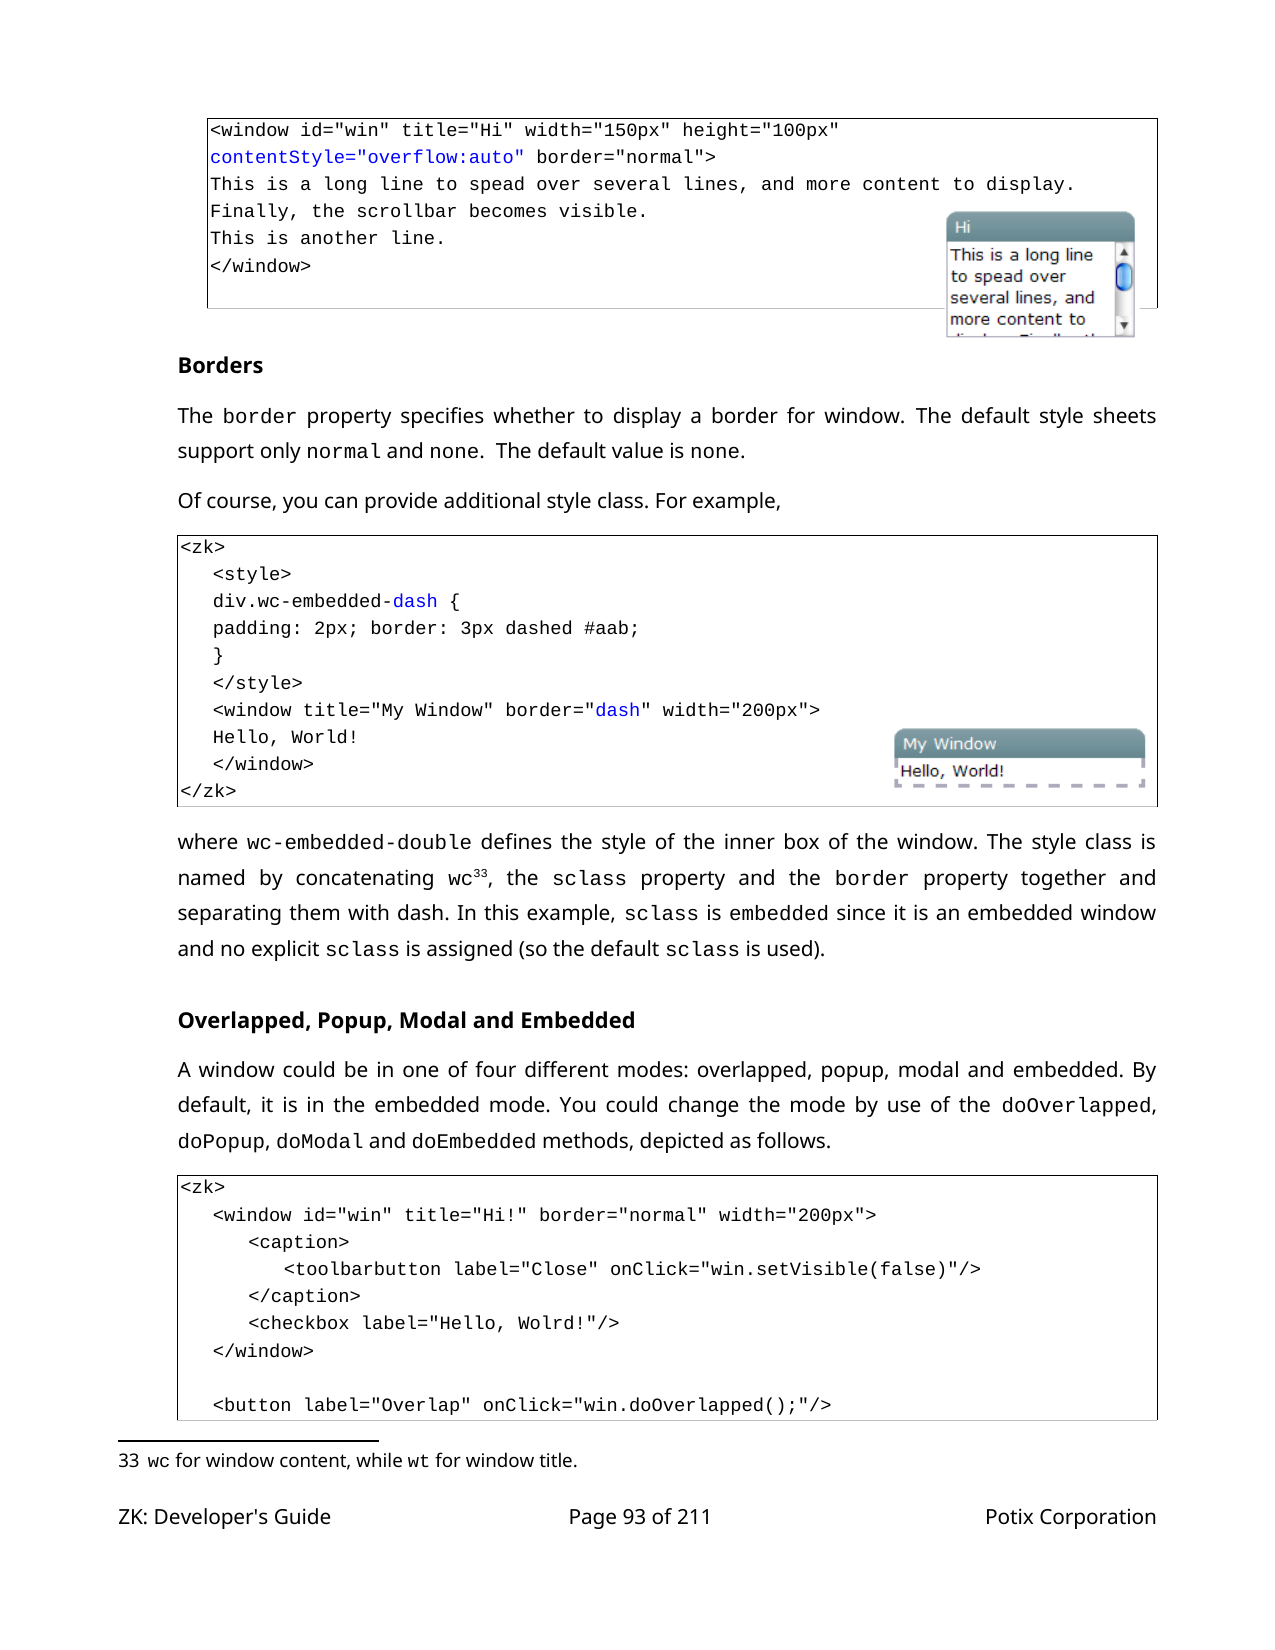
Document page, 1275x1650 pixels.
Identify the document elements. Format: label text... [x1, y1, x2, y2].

text Of course, you can provide additional style class. For example, [177, 486, 1157, 514]
text <window title="My Window" border="dash" width="200px"> [178, 698, 1157, 722]
text <zk> [178, 536, 1157, 559]
text <window id="win" title="Hi" width="150px" height="100px" contentStyle="overflow:auto" border="normal"> [208, 119, 1157, 169]
text The border property specifies whether to display a border for window. The default style sheets support only normal and none. The default value is none. [177, 401, 1157, 465]
text This is a long line to spead over several lines, and more content to display. [208, 172, 1157, 196]
text <button label="Overlap" onClick="win.doOverlapped();"/> [178, 1393, 1157, 1420]
text } [178, 643, 1157, 668]
text [1140, 253, 1157, 278]
text wc for window content, while wt for window title. [118, 1447, 1157, 1473]
subtitle Borders [177, 350, 1157, 380]
text <toolbarbutton label="Close" onClick="win.setVisible(false)"/> [178, 1257, 1157, 1281]
text <style> [178, 562, 1157, 586]
text <zk> [178, 1176, 1157, 1199]
text <caption> [178, 1230, 1157, 1254]
subtitle Overlapped, Popup, Modal and Embedded [177, 1005, 1157, 1035]
text <window id="win" title="Hi!" border="normal" width="200px"> [178, 1202, 1157, 1227]
text Finally, the scrollbar becomes visible. [208, 199, 1157, 223]
text </window> [178, 1338, 1157, 1363]
text This is another line. [208, 226, 944, 251]
text </window> [178, 752, 892, 776]
text A window could be in one of four different modes: overlapped, popup, modal and embedded. By default, it is in the embedded mode. You could change the mode by use of the doOverlapped, doPopup, doModal and doEmbedded methods, depicted as follows. [177, 1055, 1157, 1155]
text padding: 2px; border: 3px dashed #aab; [178, 616, 1157, 640]
text </caption> [178, 1284, 1157, 1308]
text </zk> [178, 779, 1157, 806]
picture [892, 726, 1149, 789]
picture [944, 209, 1140, 340]
text </window> [208, 253, 944, 278]
text where wc-embedded-double defines the style of the inner box of the window. The style class is named by concatenating wc, the sclass property and the border property together and separating them with dash. In this example, sclass is embedded since it is an embedded window and no explicit sclass is assigned (so the default sclass is used). [177, 827, 1157, 962]
text Hello, World! [178, 725, 1157, 749]
text [1149, 752, 1157, 776]
text [1140, 226, 1157, 251]
text </style> [178, 671, 1157, 695]
text <checkbox label="Hello, Wolrd!"/> [178, 1311, 1157, 1336]
text div.wc-embedded-dash { [178, 589, 1157, 613]
